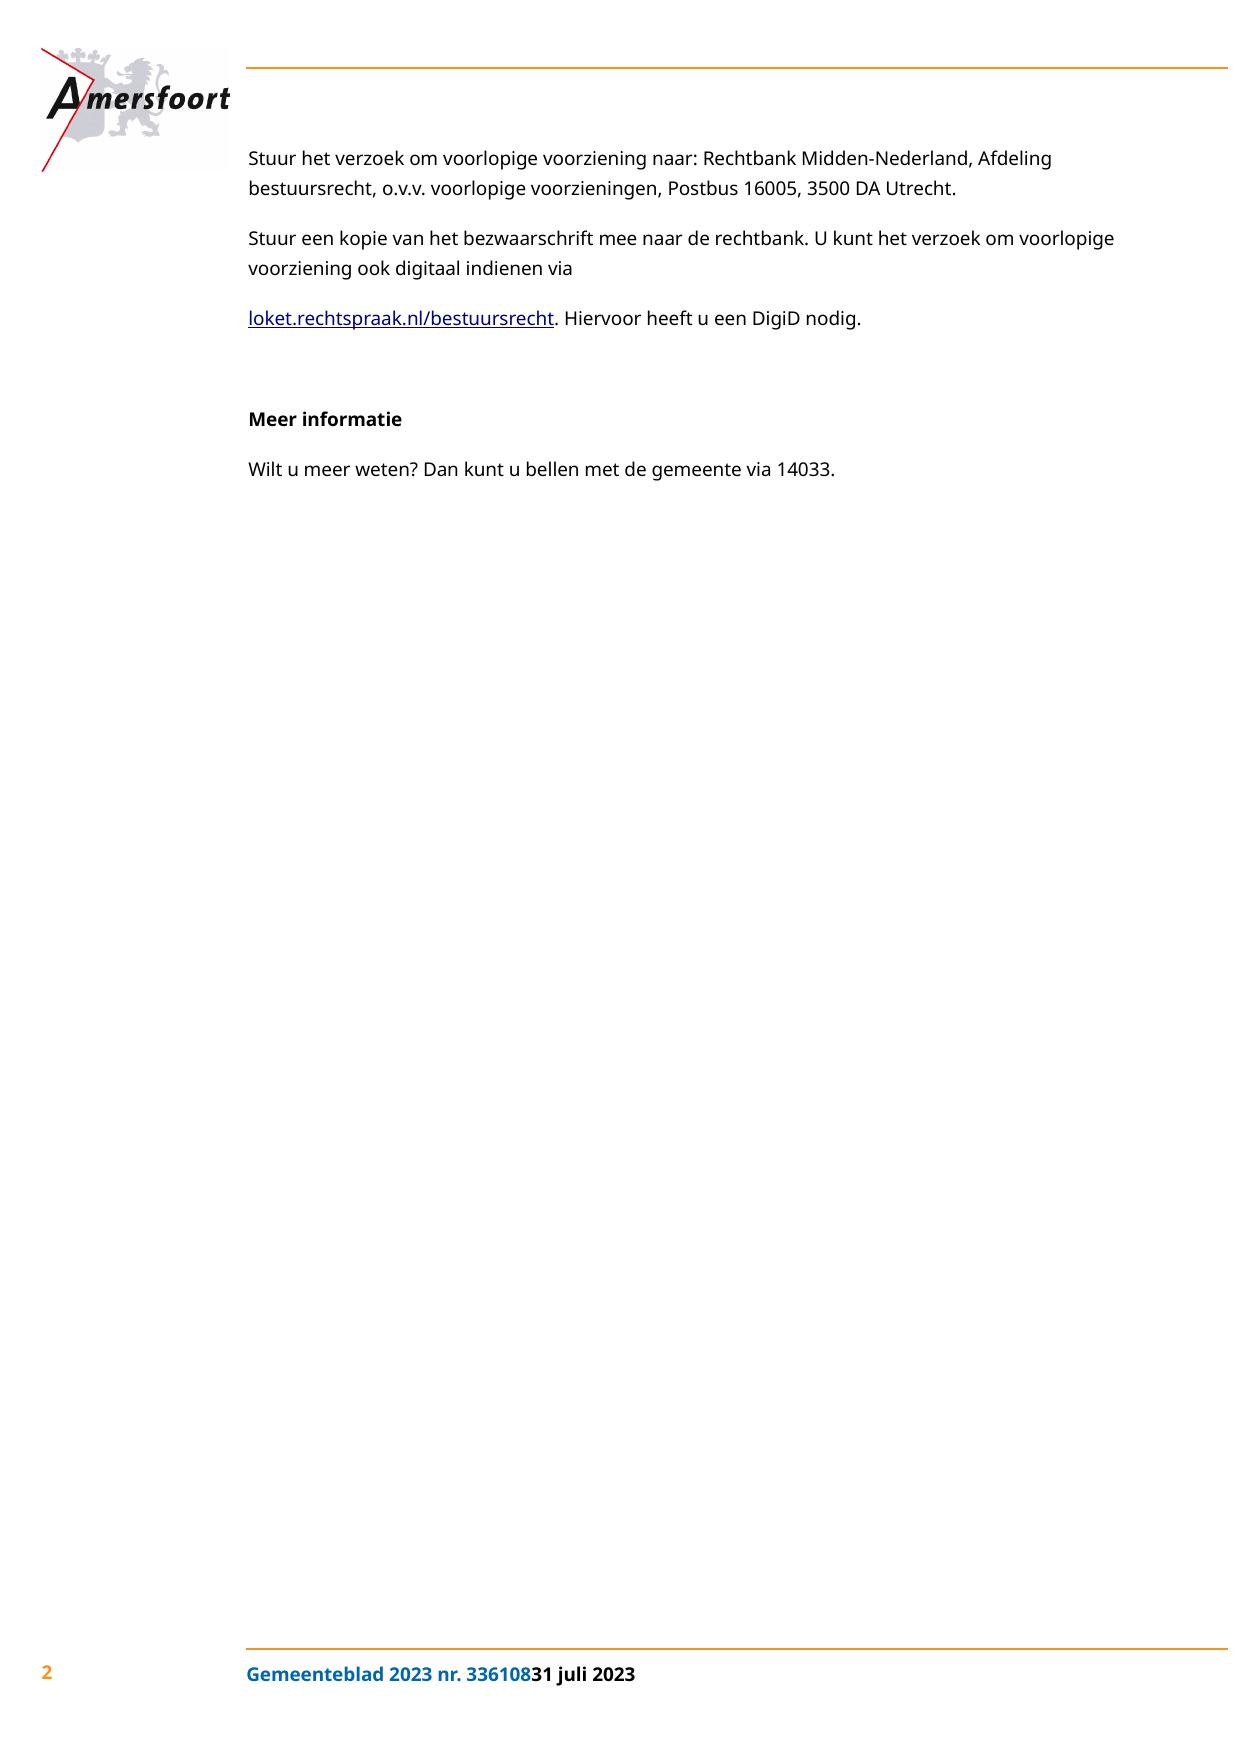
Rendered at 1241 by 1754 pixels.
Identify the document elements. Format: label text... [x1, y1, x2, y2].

picture [41, 47, 231, 172]
text Meer informatie [248, 406, 1152, 432]
text Wilt u meer weten? Dan kunt u bellen met de gemeente via 14033. [248, 456, 1152, 482]
text Stuur het verzoek om voorlopige voorziening naar: Rechtbank Midden-Nederland, Afdeling bestuursrecht, o.v.v. voorlopige voorzieningen, Postbus 16005, 3500 DA Utrecht. [248, 145, 1152, 201]
text loket.rechtspraak.nl/bestuursrecht. Hiervoor heeft u een DigiD nodig. [248, 305, 1152, 331]
text Stuur een kopie van het bezwaarschrift mee naar de rechtbank. U kunt het verzoek om voorlopige voorziening ook digitaal indienen via [248, 225, 1152, 281]
